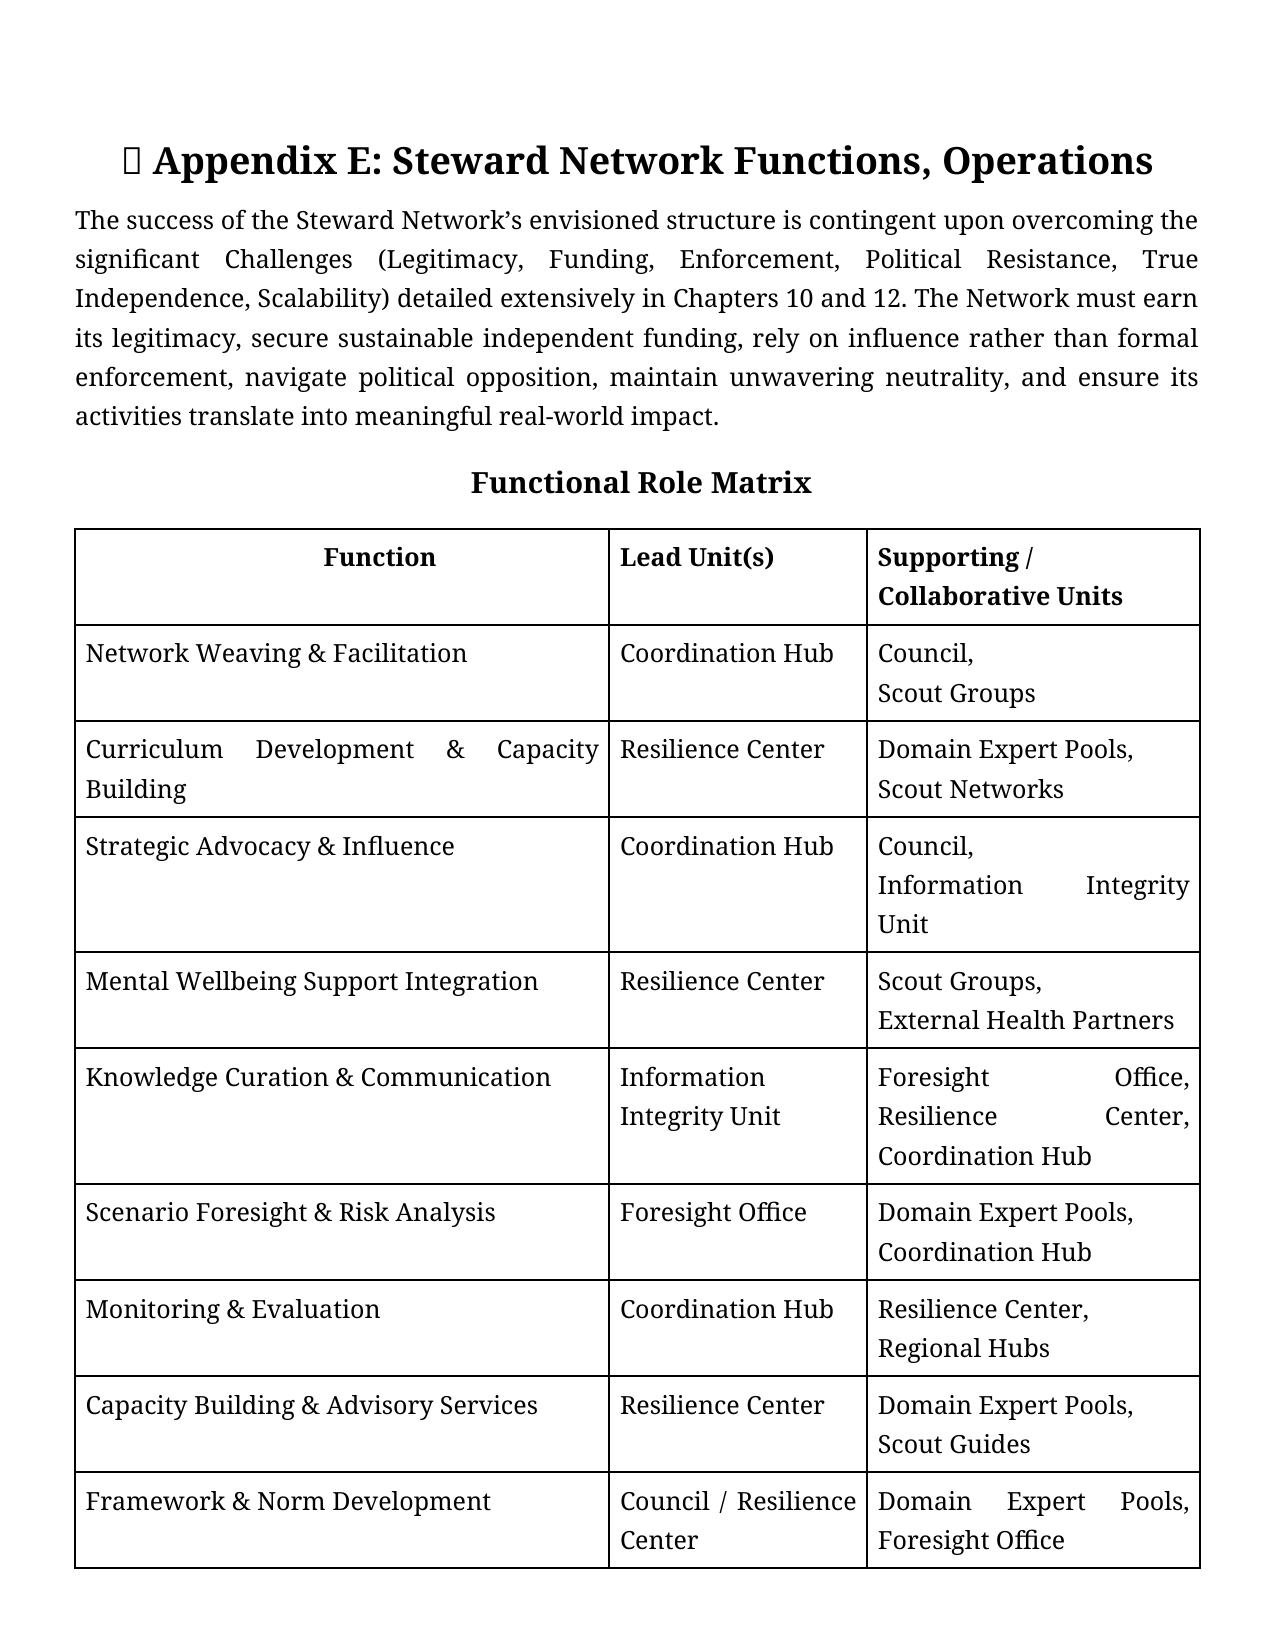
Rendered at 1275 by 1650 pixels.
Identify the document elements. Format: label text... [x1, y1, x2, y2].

table_cell Council / Resilience Center [610, 1473, 866, 1567]
subtitle 🛜 Appendix E: Steward Network Functions, Operations [75, 134, 1200, 185]
table_cell Coordination Hub [610, 1281, 866, 1375]
table_header Function [76, 530, 608, 623]
table_cell Framework & Norm Development [76, 1473, 608, 1567]
subtitle Functional Role Matrix [75, 463, 1200, 502]
table_cell Scout Groups, External Health Partners [868, 953, 1199, 1047]
table_cell Foresight Office [610, 1185, 866, 1279]
table_cell Council, Information Integrity Unit [868, 818, 1199, 951]
table_cell Council, Scout Groups [868, 626, 1199, 720]
table_cell Resilience Center [610, 1377, 866, 1471]
table_cell Coordination Hub [610, 626, 866, 720]
table_cell Scenario Foresight & Risk Analysis [76, 1185, 608, 1279]
table_cell Resilience Center [610, 722, 866, 816]
table_cell Information Integrity Unit [610, 1049, 866, 1183]
table_cell Network Weaving & Facilitation [76, 626, 608, 720]
table_cell Strategic Advocacy & Influence [76, 818, 608, 951]
table_cell Resilience Center, Regional Hubs [868, 1281, 1199, 1375]
table_cell Coordination Hub [610, 818, 866, 951]
table_cell Capacity Building & Advisory Services [76, 1377, 608, 1471]
table_cell Mental Wellbeing Support Integration [76, 953, 608, 1047]
table_cell Resilience Center [610, 953, 866, 1047]
table_header Lead Unit(s) [610, 530, 866, 623]
table_header Supporting / Collaborative Units [868, 530, 1199, 623]
table_cell Knowledge Curation & Communication [76, 1049, 608, 1183]
table_cell Curriculum Development & Capacity Building [76, 722, 608, 816]
table_cell Domain Expert Pools, Scout Networks [868, 722, 1199, 816]
table_cell Domain Expert Pools, Scout Guides [868, 1377, 1199, 1471]
table_cell Foresight Office, Resilience Center, Coordination Hub [868, 1049, 1199, 1183]
text The success of the Steward Network’s envisioned structure is contingent upon overcoming the significant Challenges (Legitimacy, Funding, Enforcement, Political Resistance, True Independence, Scalability) detailed extensively in Chapters 10 and 12. The Network must earn its legitimacy, secure sustainable independent funding, rely on influence rather than formal enforcement, navigate political opposition, maintain unwavering neutrality, and ensure its activities translate into meaningful real-world impact. [75, 203, 1200, 433]
table_cell Domain Expert Pools, Coordination Hub [868, 1185, 1199, 1279]
table_cell Monitoring & Evaluation [76, 1281, 608, 1375]
table_cell Domain Expert Pools, Foresight Office [868, 1473, 1199, 1567]
